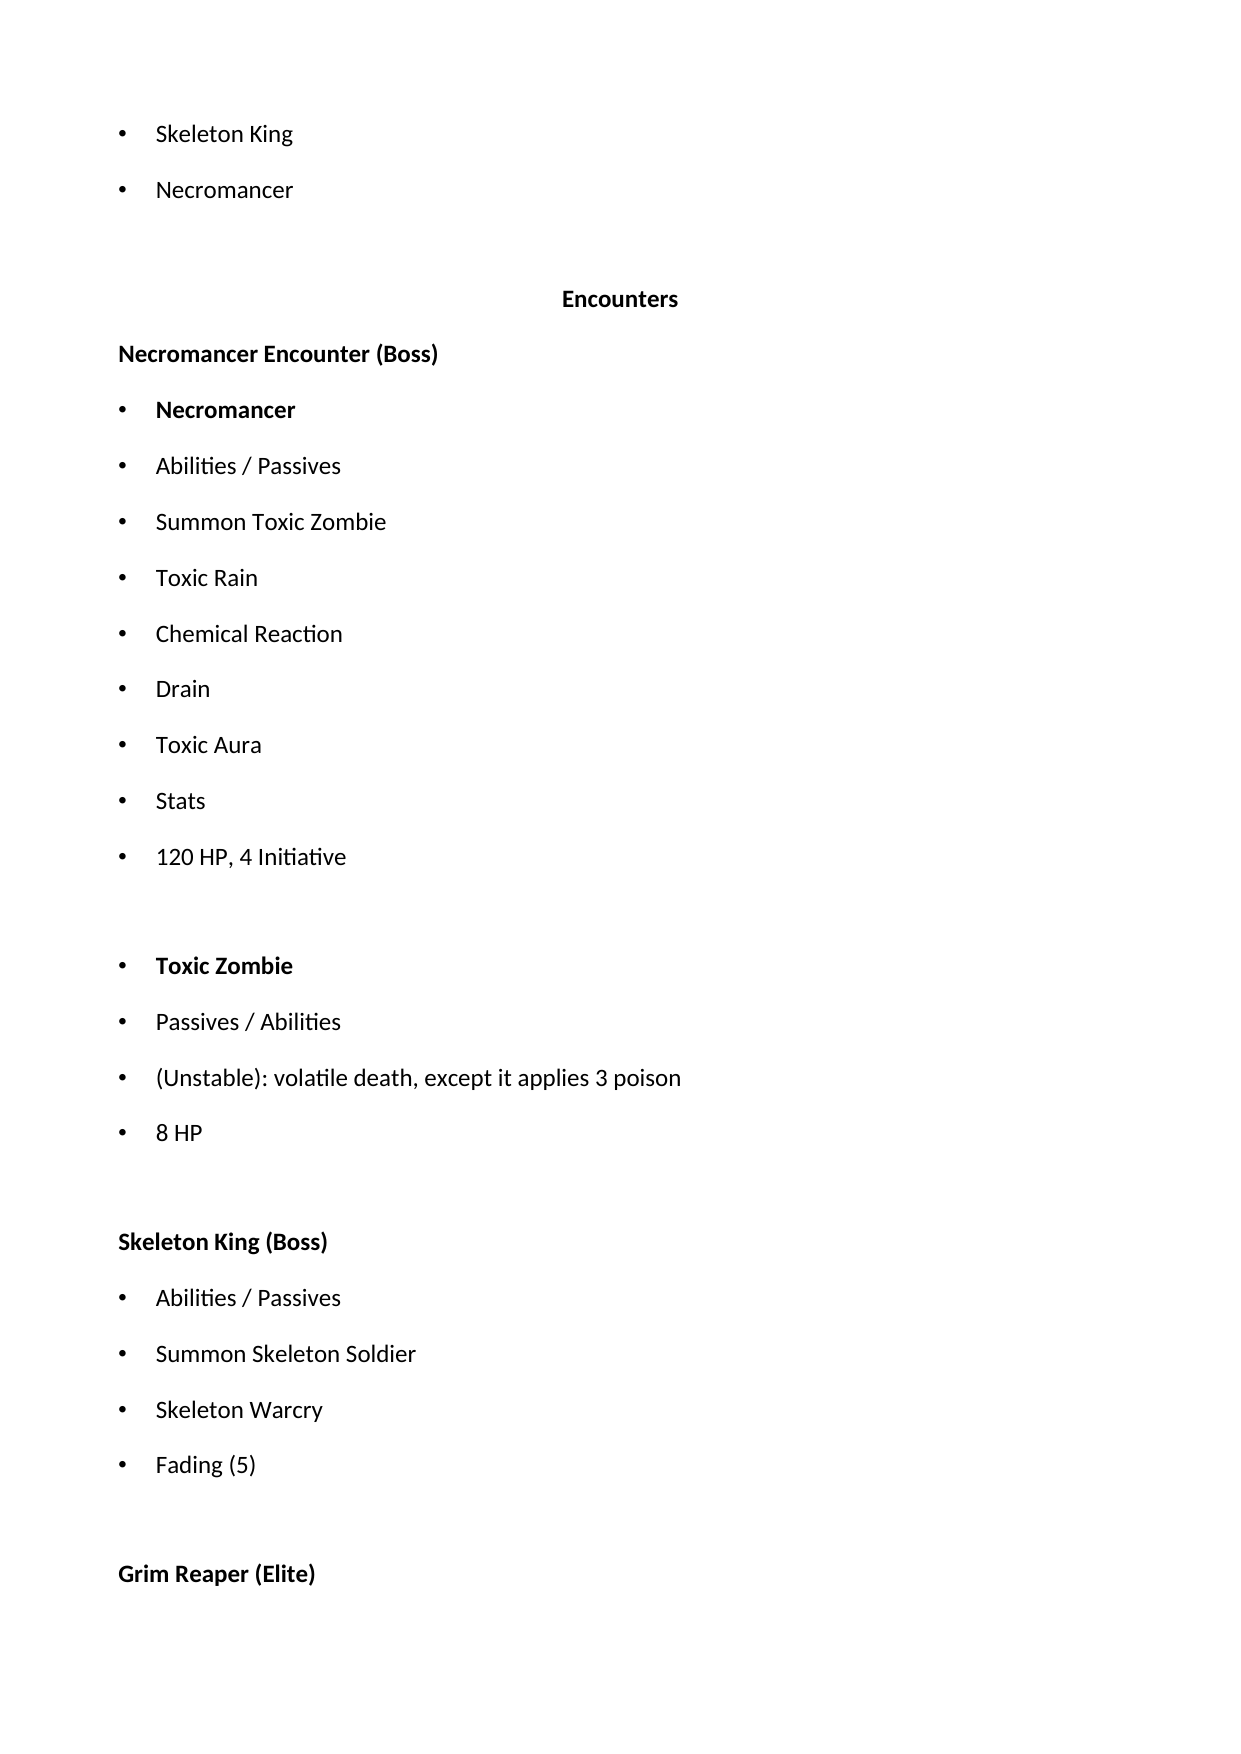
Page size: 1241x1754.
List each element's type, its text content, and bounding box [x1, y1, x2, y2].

list Skeleton Warcry [81, 1394, 1122, 1424]
list Toxic Rain [81, 562, 1122, 592]
list (Unstable): volatile death, except it applies 3 poison [81, 1062, 1122, 1092]
list Necromancer [81, 394, 1122, 425]
text Grim Reaper (Elite) [118, 1558, 1122, 1589]
list Fading (5) [81, 1450, 1122, 1480]
text Skeleton King (Boss) [118, 1226, 1122, 1257]
list Chemical Reaction [81, 618, 1122, 648]
list Drain [81, 674, 1122, 704]
list Abilities / Passives [81, 1282, 1122, 1313]
list Summon Toxic Zombie [81, 506, 1122, 537]
list Toxic Aura [81, 729, 1122, 760]
list Stats [81, 785, 1122, 816]
list Abilities / Passives [81, 450, 1122, 481]
list Passives / Abilities [81, 1006, 1122, 1036]
list Necromancer [81, 174, 1122, 204]
list Skeleton King [81, 118, 1122, 149]
list Summon Skeleton Soldier [81, 1338, 1122, 1368]
text Necromancer Encounter (Boss) [118, 339, 1122, 369]
text Encounters [118, 283, 1122, 313]
list 120 HP, 4 Initiative [81, 841, 1122, 872]
list 8 HP [81, 1117, 1122, 1148]
list Toxic Zombie [81, 950, 1122, 981]
